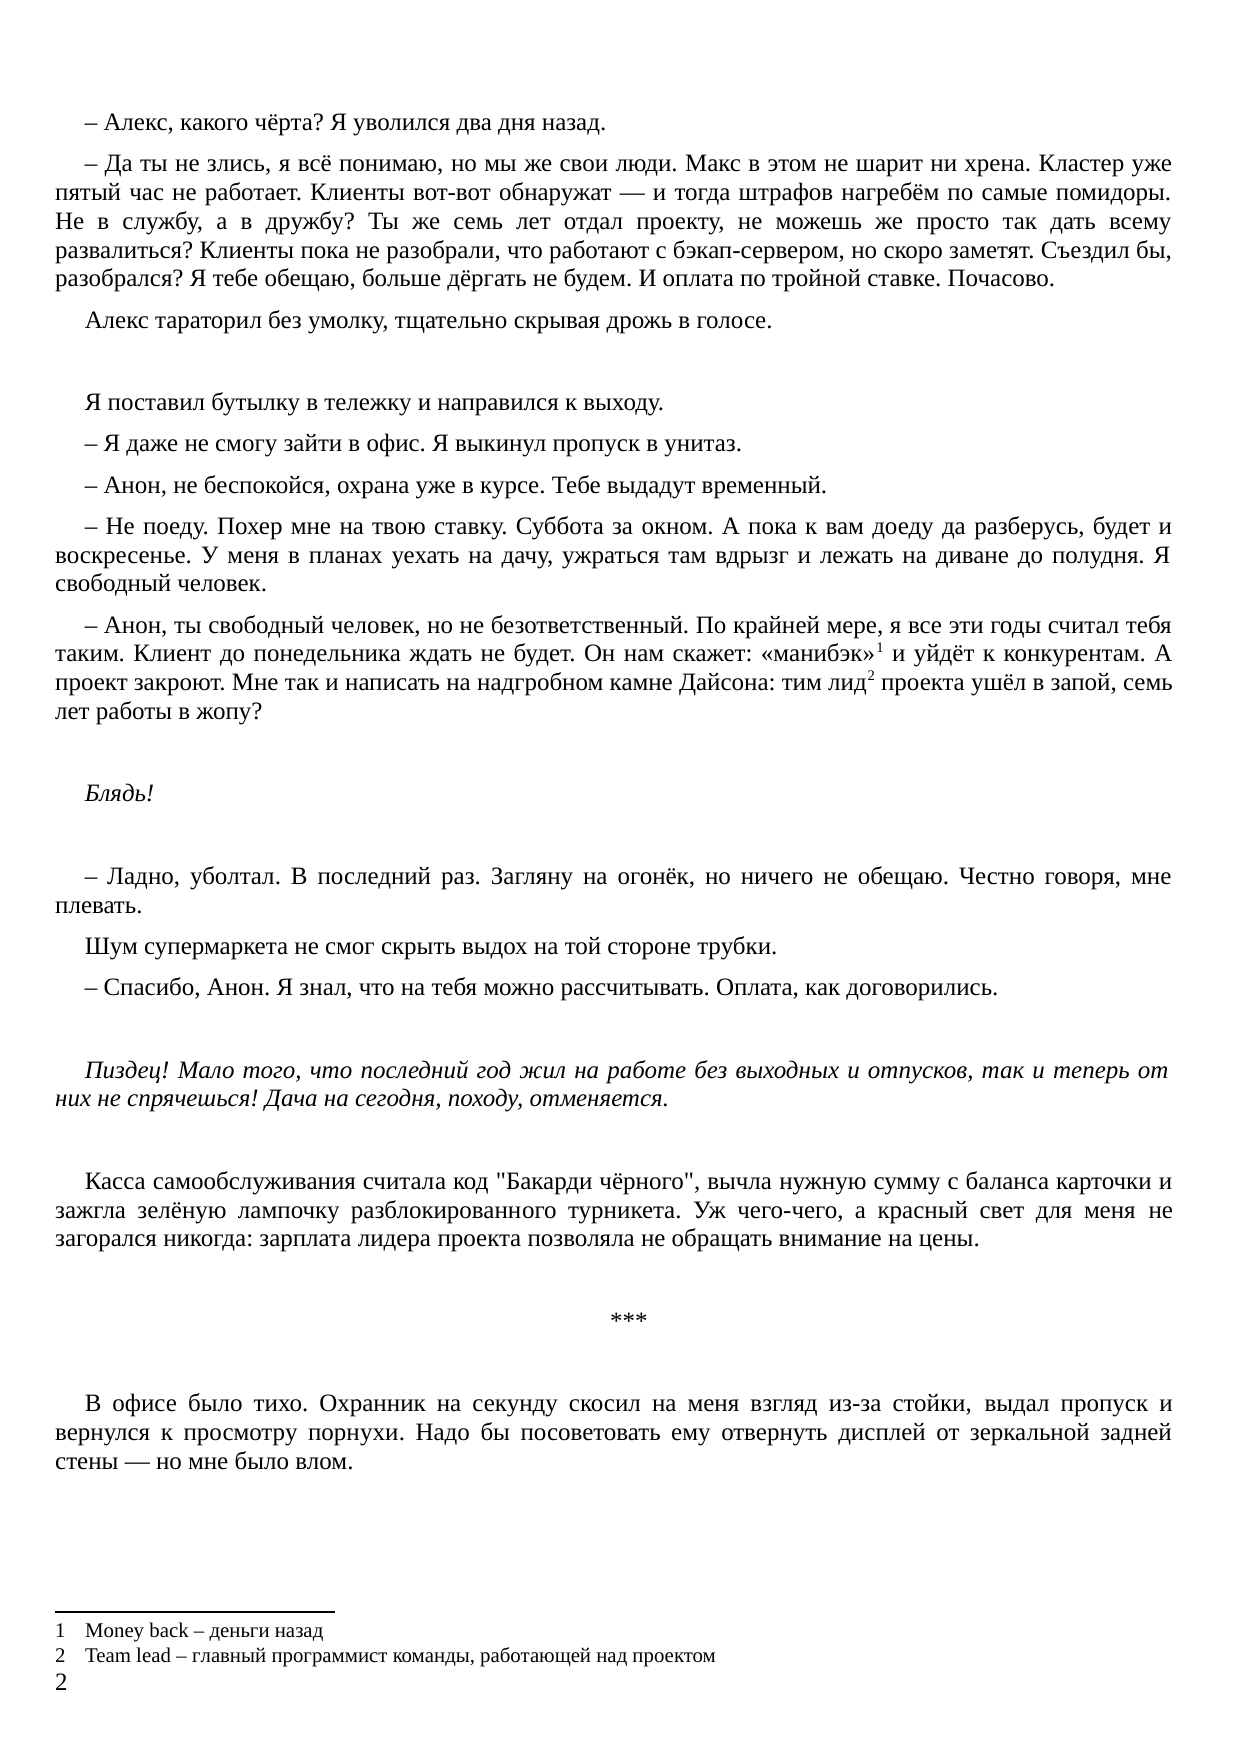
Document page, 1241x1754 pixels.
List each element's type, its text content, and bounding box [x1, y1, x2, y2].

text – Алекс, какого чёрта? Я уволился два дня назад. [55, 107, 1173, 136]
text – Спасибо, Анон. Я знал, что на тебя можно рассчитывать. Оплата, как договорились. [55, 972, 1173, 1001]
text – Я даже не смогу зайти в офис. Я выкинул пропуск в унитаз. [55, 428, 1173, 457]
text *** [55, 1306, 1173, 1335]
text Пиздец! Мало того, что последний год жил на работе без выходных и отпусков, так и теперь от них не спрячешься! Дача на сегодня, походу, отменяется. [55, 1055, 1173, 1112]
text – Анон, не беспокойся, охрана уже в курсе. Тебе выдадут временный. [55, 470, 1173, 498]
text Шум супермаркета не смог скрыть выдох на той стороне трубки. [55, 931, 1173, 960]
text В офисе было тихо. Охранник на секунду скосил на меня взгляд из-за стойки, выдал пропуск и вернулся к просмотру порнухи. Надо бы посоветовать ему отвернуть дисплей от зеркальной задней стены — но мне было влом. [55, 1388, 1173, 1475]
text Алекс тараторил без умолку, тщательно скрывая дрожь в голосе. [55, 305, 1173, 333]
text – Ладно, уболтал. В последний раз. Загляну на огонёк, но ничего не обещаю. Честно говоря, мне плевать. [55, 861, 1173, 918]
text – Анон, ты свободный человек, но не безответственный. По крайней мере, я все эти годы считал тебя таким. Клиент до понедельника ждать не будет. Он нам скажет: «манибэк» и уйдёт к конкурентам. А проект закроют. Мне так и написать на надгробном камне Дайсона: тим лид проекта ушёл в запой, семь лет работы в жопу? [55, 610, 1173, 725]
text – Не поеду. Похер мне на твою ставку. Суббота за окном. А пока к вам доеду да разберусь, будет и воскресенье. У меня в планах уехать на дачу, ужраться там вдрызг и лежать на диване до полудня. Я свободный человек. [55, 511, 1173, 597]
text Team lead – главный программист команды, работающей над проектом [55, 1642, 1173, 1667]
text Я поставил бутылку в тележку и направился к выходу. [55, 387, 1173, 416]
text Касса самообслуживания считала код "Бакарди чёрного", вычла нужную сумму с баланса карточки и зажгла зелёную лампочку разблокированного турникета. Уж чего-чего, а красный свет для меня не загорался никогда: зарплата лидера проекта позволяла не обращать внимание на цены. [55, 1166, 1173, 1252]
text Money back – деньги назад [55, 1618, 1173, 1642]
text Блядь! [55, 778, 1173, 807]
text – Да ты не злись, я всё понимаю, но мы же свои люди. Макс в этом не шарит ни хрена. Кластер уже пятый час не работает. Клиенты вот-вот обнаружат — и тогда штрафов нагребём по самые помидоры. Не в службу, а в дружбу? Ты же семь лет отдал проекту, не можешь же просто так дать всему развалиться? Клиенты пока не разобрали, что работают с бэкап-сервером, но скоро заметят. Съездил бы, разобрался? Я тебе обещаю, больше дёргать не будем. И оплата по тройной ставке. Почасово. [55, 148, 1173, 292]
